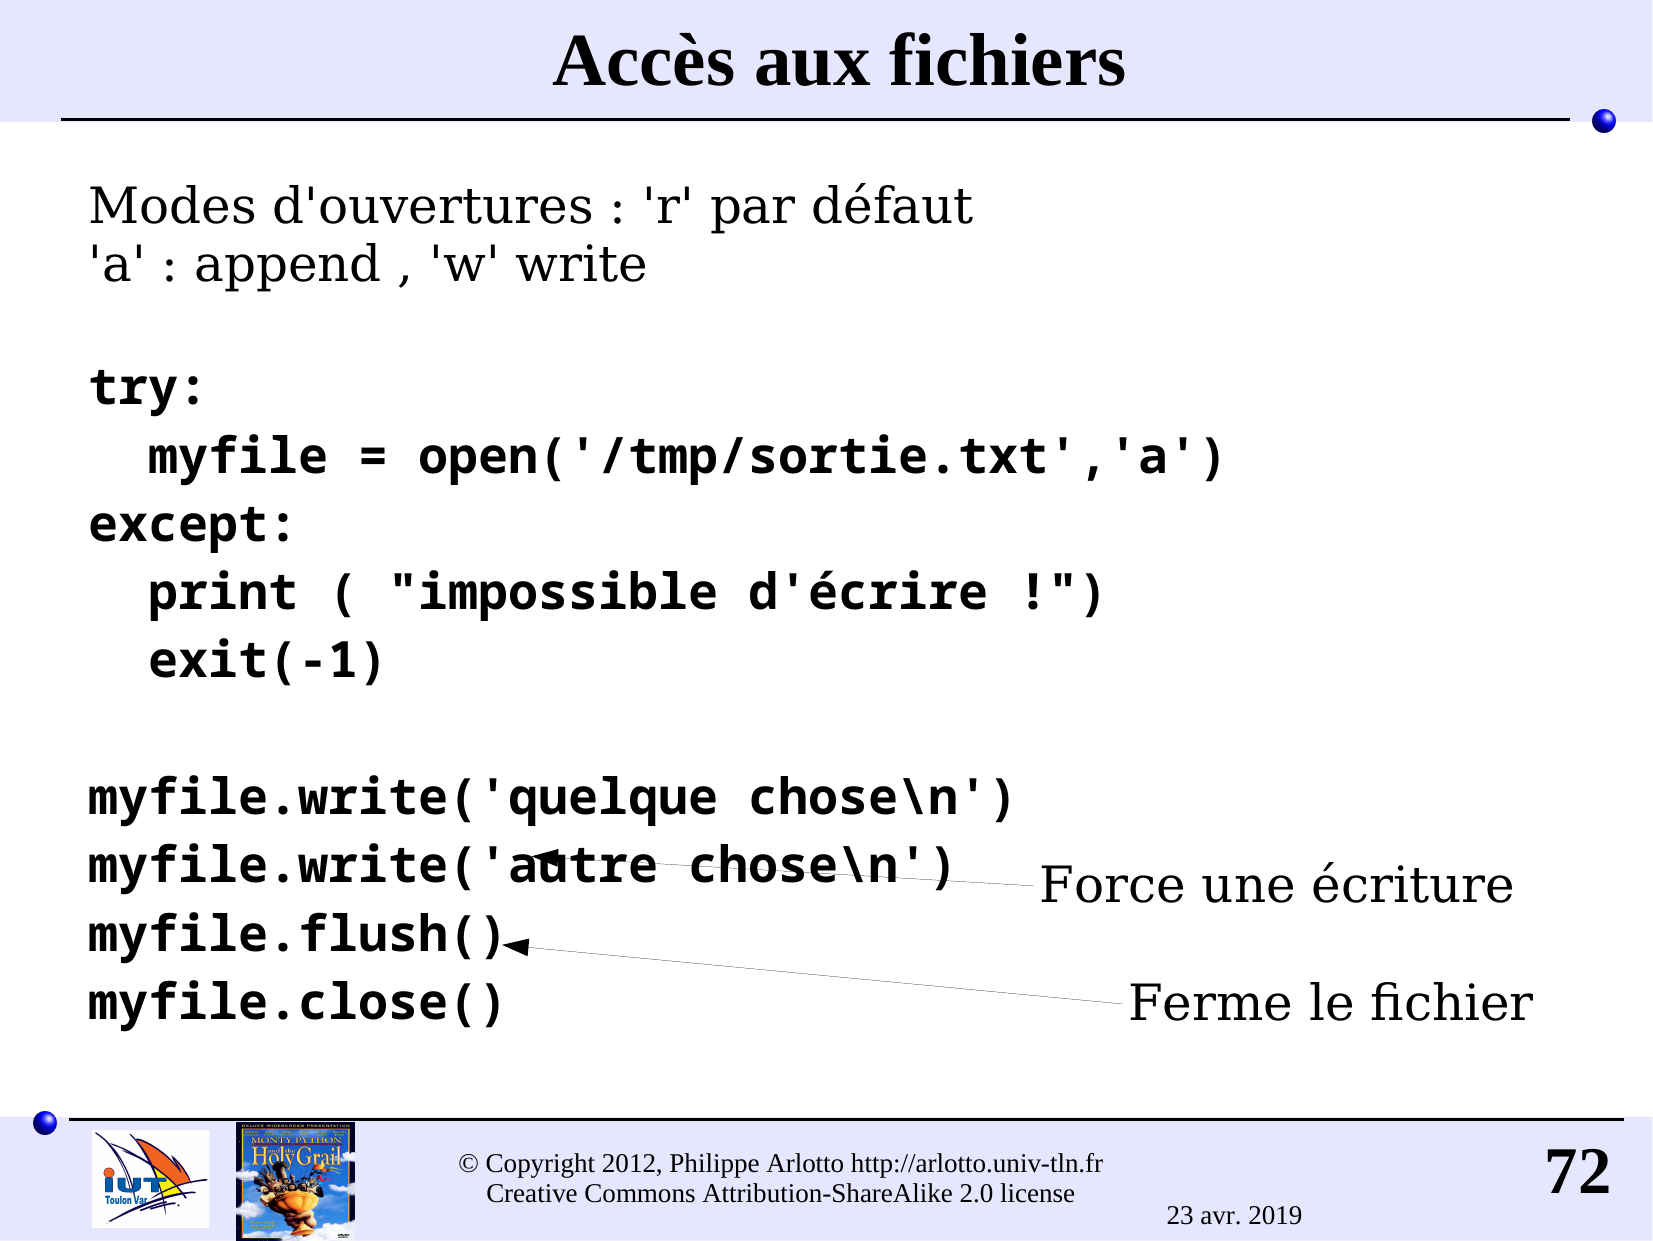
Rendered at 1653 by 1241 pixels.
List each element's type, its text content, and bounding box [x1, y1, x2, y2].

text_box Modes d'ouvertures : 'r' par défaut 'a' : append , 'w' write try: myfile = open('/tmp/sortie.txt','a') except: print ( "impossible d'écrire !") exit(-1) myfile.write('quelque chose\n') myfile.write('autre chose\n') myfile.flush() myfile.close() [88, 176, 1229, 1124]
text_box Force une écriture [1039, 856, 1516, 915]
picture [236, 1124, 355, 1241]
text_box Ferme le fichier [1128, 974, 1536, 1033]
title Accès aux fichiers [95, 14, 1585, 107]
